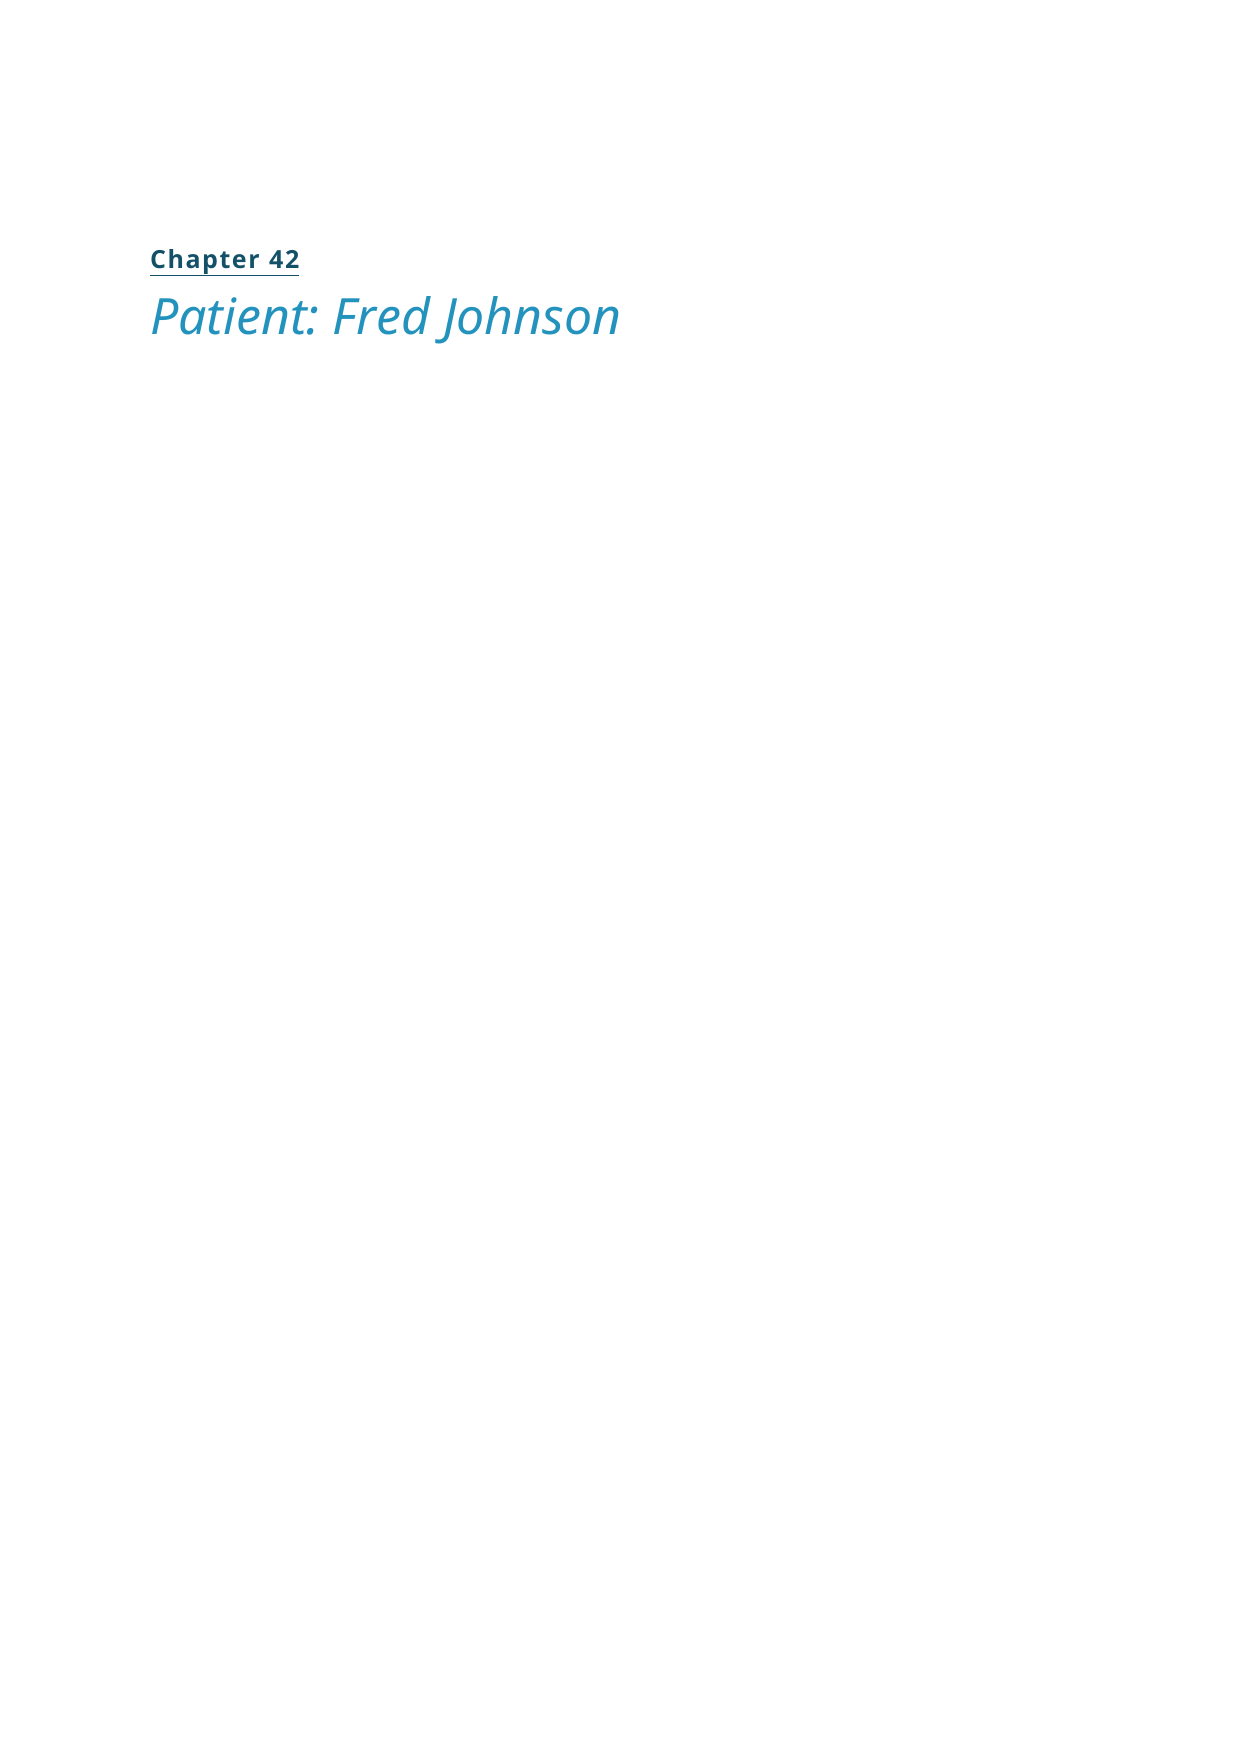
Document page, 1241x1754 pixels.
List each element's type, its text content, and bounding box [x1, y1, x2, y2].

subtitle Patient: Fred Johnson [150, 281, 1090, 349]
subtitle Chapter 42 [150, 241, 1090, 276]
